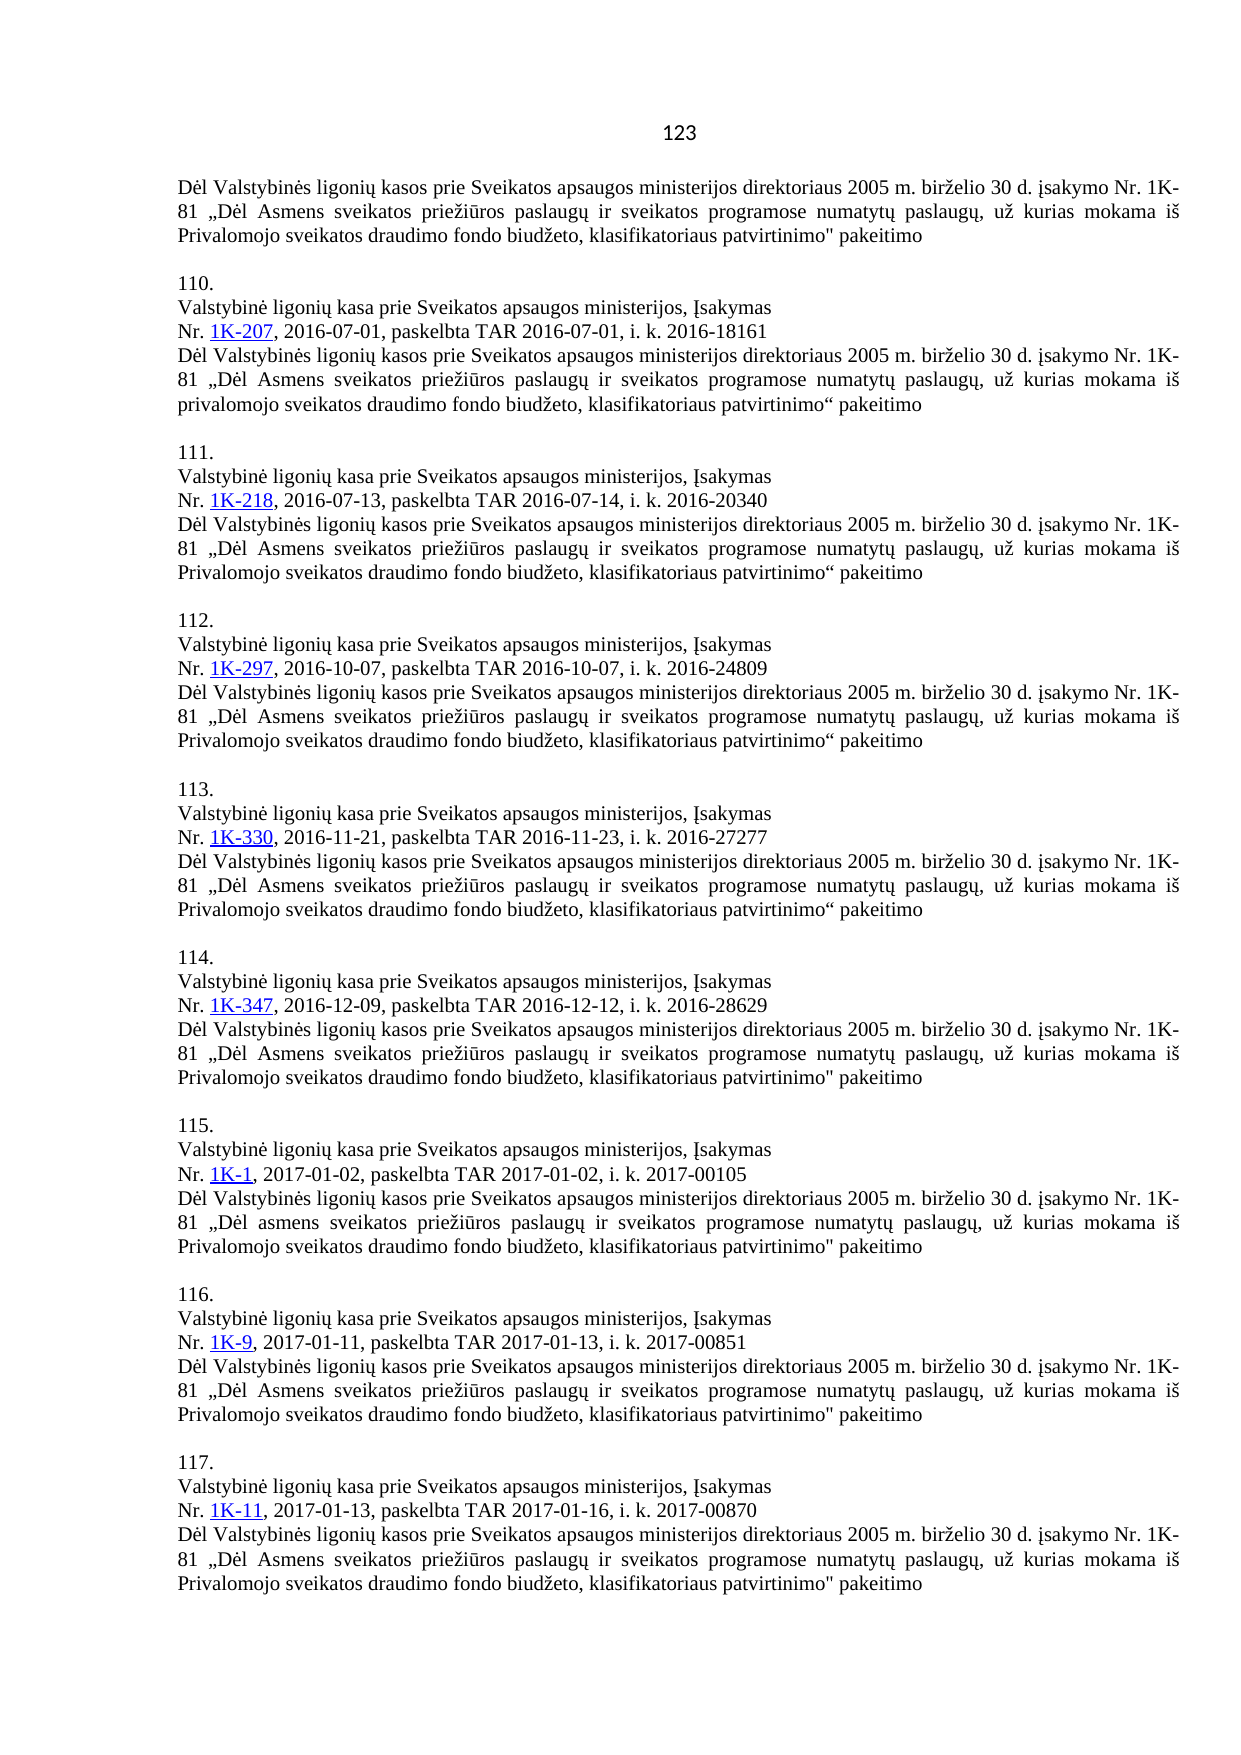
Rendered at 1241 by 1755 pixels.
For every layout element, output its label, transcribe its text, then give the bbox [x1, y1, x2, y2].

text Dėl Valstybinės ligonių kasos prie Sveikatos apsaugos ministerijos direktoriaus 2005 m. birželio 30 d. įsakymo Nr. 1K-81 „Dėl Asmens sveikatos priežiūros paslaugų ir sveikatos programose numatytų paslaugų, už kurias mokama iš Privalomojo sveikatos draudimo fondo biudžeto, klasifikatoriaus patvirtinimo" pakeitimo [177, 1354, 1181, 1426]
text Dėl Valstybinės ligonių kasos prie Sveikatos apsaugos ministerijos direktoriaus 2005 m. birželio 30 d. įsakymo Nr. 1K-81 „Dėl Asmens sveikatos priežiūros paslaugų ir sveikatos programose numatytų paslaugų, už kurias mokama iš Privalomojo sveikatos draudimo fondo biudžeto, klasifikatoriaus patvirtinimo" pakeitimo [177, 175, 1181, 247]
text Dėl Valstybinės ligonių kasos prie Sveikatos apsaugos ministerijos direktoriaus 2005 m. birželio 30 d. įsakymo Nr. 1K-81 „Dėl Asmens sveikatos priežiūros paslaugų ir sveikatos programose numatytų paslaugų, už kurias mokama iš Privalomojo sveikatos draudimo fondo biudžeto, klasifikatoriaus patvirtinimo“ pakeitimo [177, 512, 1181, 584]
text 110. [177, 271, 1181, 295]
text Valstybinė ligonių kasa prie Sveikatos apsaugos ministerijos, Įsakymas [177, 464, 1181, 488]
text Dėl Valstybinės ligonių kasos prie Sveikatos apsaugos ministerijos direktoriaus 2005 m. birželio 30 d. įsakymo Nr. 1K-81 „Dėl Asmens sveikatos priežiūros paslaugų ir sveikatos programose numatytų paslaugų, už kurias mokama iš privalomojo sveikatos draudimo fondo biudžeto, klasifikatoriaus patvirtinimo“ pakeitimo [177, 343, 1181, 416]
text 117. [177, 1450, 1181, 1474]
text Valstybinė ligonių kasa prie Sveikatos apsaugos ministerijos, Įsakymas [177, 1306, 1181, 1330]
text Nr. 1K-207, 2016-07-01, paskelbta TAR 2016-07-01, i. k. 2016-18161 [177, 319, 1181, 343]
text 112. [177, 608, 1181, 632]
text Valstybinė ligonių kasa prie Sveikatos apsaugos ministerijos, Įsakymas [177, 801, 1181, 824]
text Valstybinė ligonių kasa prie Sveikatos apsaugos ministerijos, Įsakymas [177, 632, 1181, 656]
text Valstybinė ligonių kasa prie Sveikatos apsaugos ministerijos, Įsakymas [177, 1137, 1181, 1161]
text Nr. 1K-347, 2016-12-09, paskelbta TAR 2016-12-12, i. k. 2016-28629 [177, 993, 1181, 1017]
text Nr. 1K-11, 2017-01-13, paskelbta TAR 2017-01-16, i. k. 2017-00870 [177, 1498, 1181, 1522]
text 114. [177, 945, 1181, 969]
text Dėl Valstybinės ligonių kasos prie Sveikatos apsaugos ministerijos direktoriaus 2005 m. birželio 30 d. įsakymo Nr. 1K-81 „Dėl asmens sveikatos priežiūros paslaugų ir sveikatos programose numatytų paslaugų, už kurias mokama iš Privalomojo sveikatos draudimo fondo biudžeto, klasifikatoriaus patvirtinimo" pakeitimo [177, 1186, 1181, 1258]
text Valstybinė ligonių kasa prie Sveikatos apsaugos ministerijos, Įsakymas [177, 295, 1181, 319]
text Dėl Valstybinės ligonių kasos prie Sveikatos apsaugos ministerijos direktoriaus 2005 m. birželio 30 d. įsakymo Nr. 1K-81 „Dėl Asmens sveikatos priežiūros paslaugų ir sveikatos programose numatytų paslaugų, už kurias mokama iš Privalomojo sveikatos draudimo fondo biudžeto, klasifikatoriaus patvirtinimo" pakeitimo [177, 1017, 1181, 1089]
text Dėl Valstybinės ligonių kasos prie Sveikatos apsaugos ministerijos direktoriaus 2005 m. birželio 30 d. įsakymo Nr. 1K-81 „Dėl Asmens sveikatos priežiūros paslaugų ir sveikatos programose numatytų paslaugų, už kurias mokama iš Privalomojo sveikatos draudimo fondo biudžeto, klasifikatoriaus patvirtinimo“ pakeitimo [177, 680, 1181, 752]
text Nr. 1K-1, 2017-01-02, paskelbta TAR 2017-01-02, i. k. 2017-00105 [177, 1161, 1181, 1186]
text 111. [177, 439, 1181, 464]
text 116. [177, 1282, 1181, 1306]
text Valstybinė ligonių kasa prie Sveikatos apsaugos ministerijos, Įsakymas [177, 969, 1181, 993]
text Valstybinė ligonių kasa prie Sveikatos apsaugos ministerijos, Įsakymas [177, 1474, 1181, 1498]
text Dėl Valstybinės ligonių kasos prie Sveikatos apsaugos ministerijos direktoriaus 2005 m. birželio 30 d. įsakymo Nr. 1K-81 „Dėl Asmens sveikatos priežiūros paslaugų ir sveikatos programose numatytų paslaugų, už kurias mokama iš Privalomojo sveikatos draudimo fondo biudžeto, klasifikatoriaus patvirtinimo“ pakeitimo [177, 849, 1181, 921]
text Nr. 1K-297, 2016-10-07, paskelbta TAR 2016-10-07, i. k. 2016-24809 [177, 656, 1181, 680]
text 113. [177, 776, 1181, 801]
text Nr. 1K-218, 2016-07-13, paskelbta TAR 2016-07-14, i. k. 2016-20340 [177, 488, 1181, 512]
text 115. [177, 1113, 1181, 1137]
text Nr. 1K-9, 2017-01-11, paskelbta TAR 2017-01-13, i. k. 2017-00851 [177, 1330, 1181, 1354]
text Nr. 1K-330, 2016-11-21, paskelbta TAR 2016-11-23, i. k. 2016-27277 [177, 824, 1181, 849]
text Dėl Valstybinės ligonių kasos prie Sveikatos apsaugos ministerijos direktoriaus 2005 m. birželio 30 d. įsakymo Nr. 1K-81 „Dėl Asmens sveikatos priežiūros paslaugų ir sveikatos programose numatytų paslaugų, už kurias mokama iš Privalomojo sveikatos draudimo fondo biudžeto, klasifikatoriaus patvirtinimo" pakeitimo [177, 1522, 1181, 1594]
